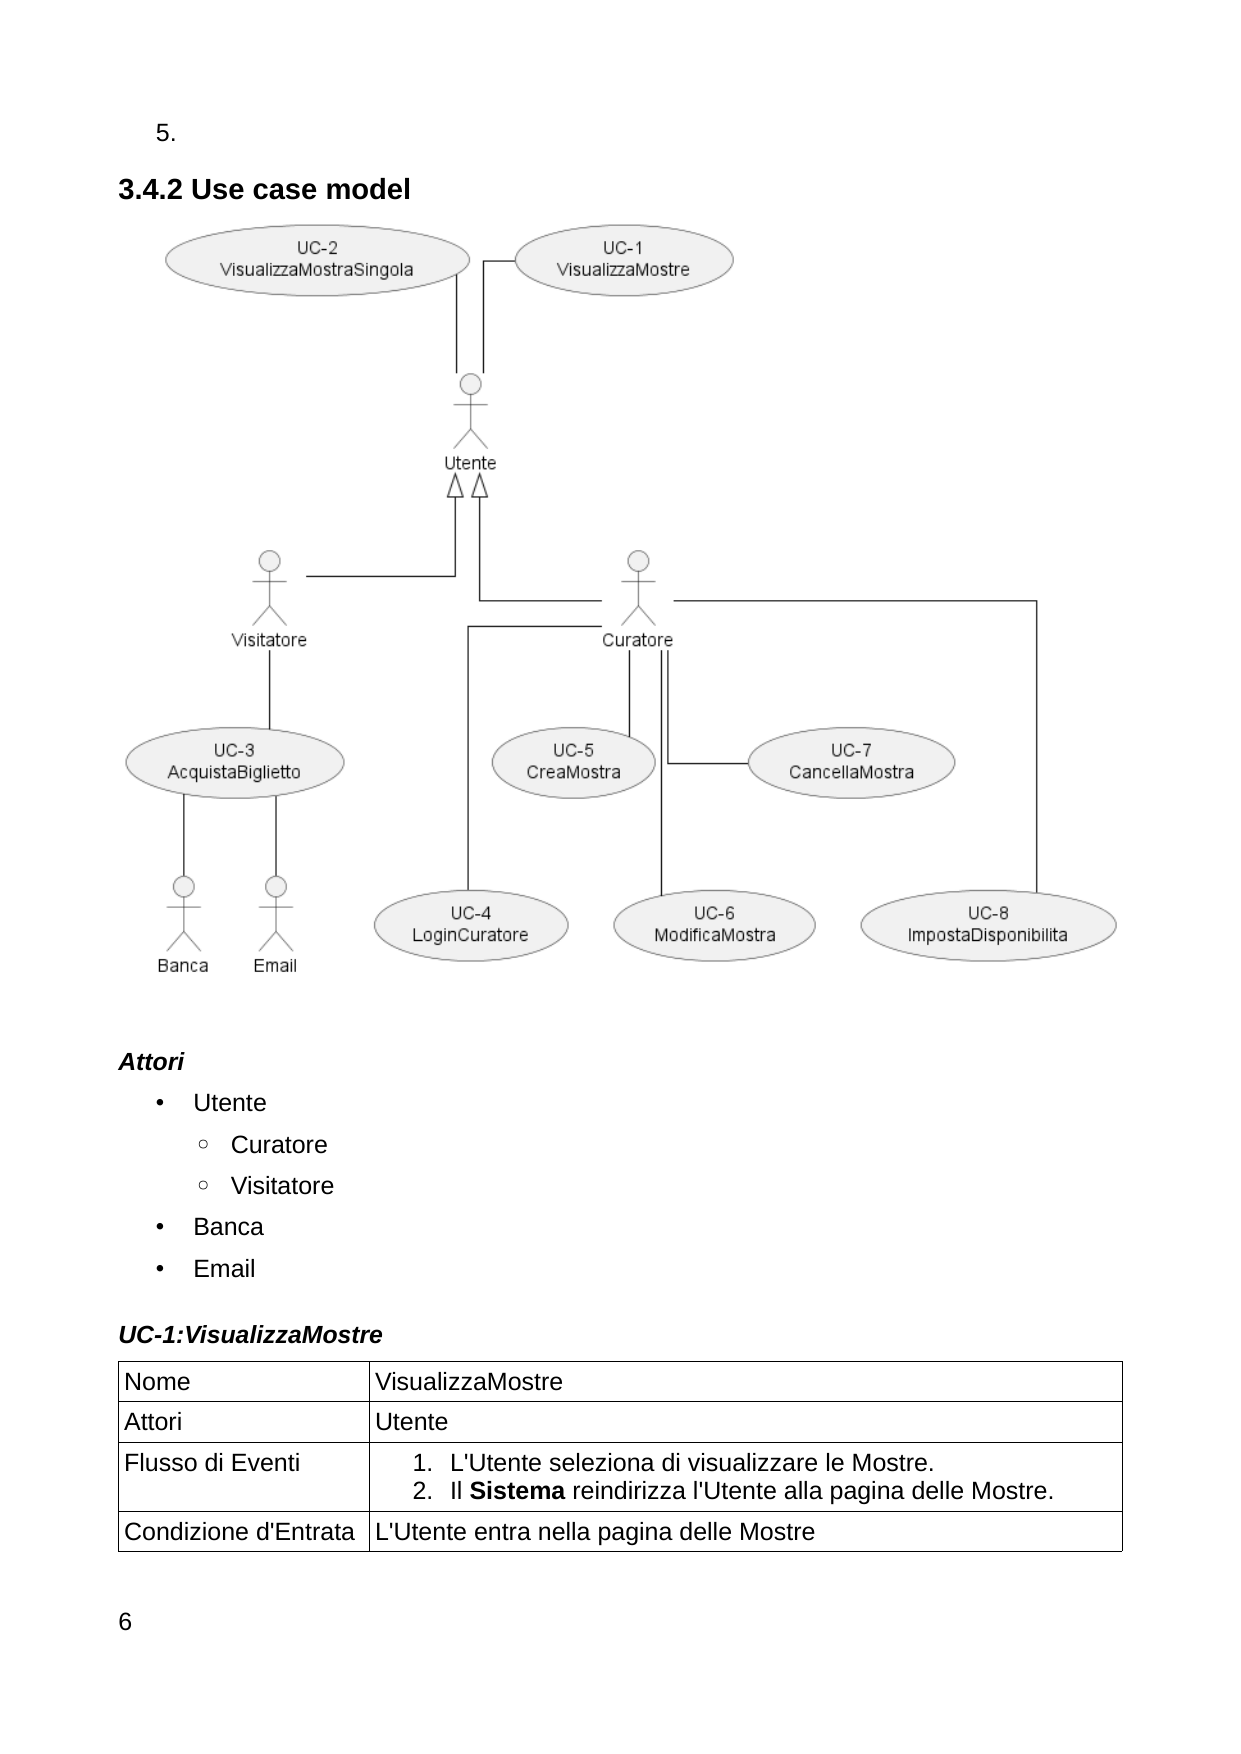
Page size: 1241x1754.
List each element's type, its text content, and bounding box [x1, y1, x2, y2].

table_cell Flusso di Eventi [119, 1443, 369, 1511]
list Utente [156, 1088, 1122, 1117]
table_cell L'Utente entra nella pagina delle Mostre [370, 1512, 1122, 1551]
table_cell Condizione d'Entrata [119, 1512, 369, 1551]
subtitle Attori [118, 1047, 1122, 1076]
table_cell L'Utente seleziona di visualizzare le Mostre. Il Sistema reindirizza l'Utente alla pagina delle Mostre. [370, 1443, 1122, 1511]
list Visitatore [193, 1171, 1122, 1200]
subtitle UC-1:VisualizzaMostre [118, 1320, 1122, 1349]
table_header VisualizzaMostre [370, 1362, 1122, 1401]
picture [118, 217, 1122, 981]
table_header Nome [119, 1362, 369, 1401]
list Curatore [193, 1130, 1122, 1158]
table_cell Utente [370, 1402, 1122, 1442]
table_cell Attori [119, 1402, 369, 1442]
subtitle 3.4.2 Use case model [118, 172, 1122, 205]
list Banca [156, 1212, 1122, 1241]
list Email [156, 1254, 1122, 1283]
